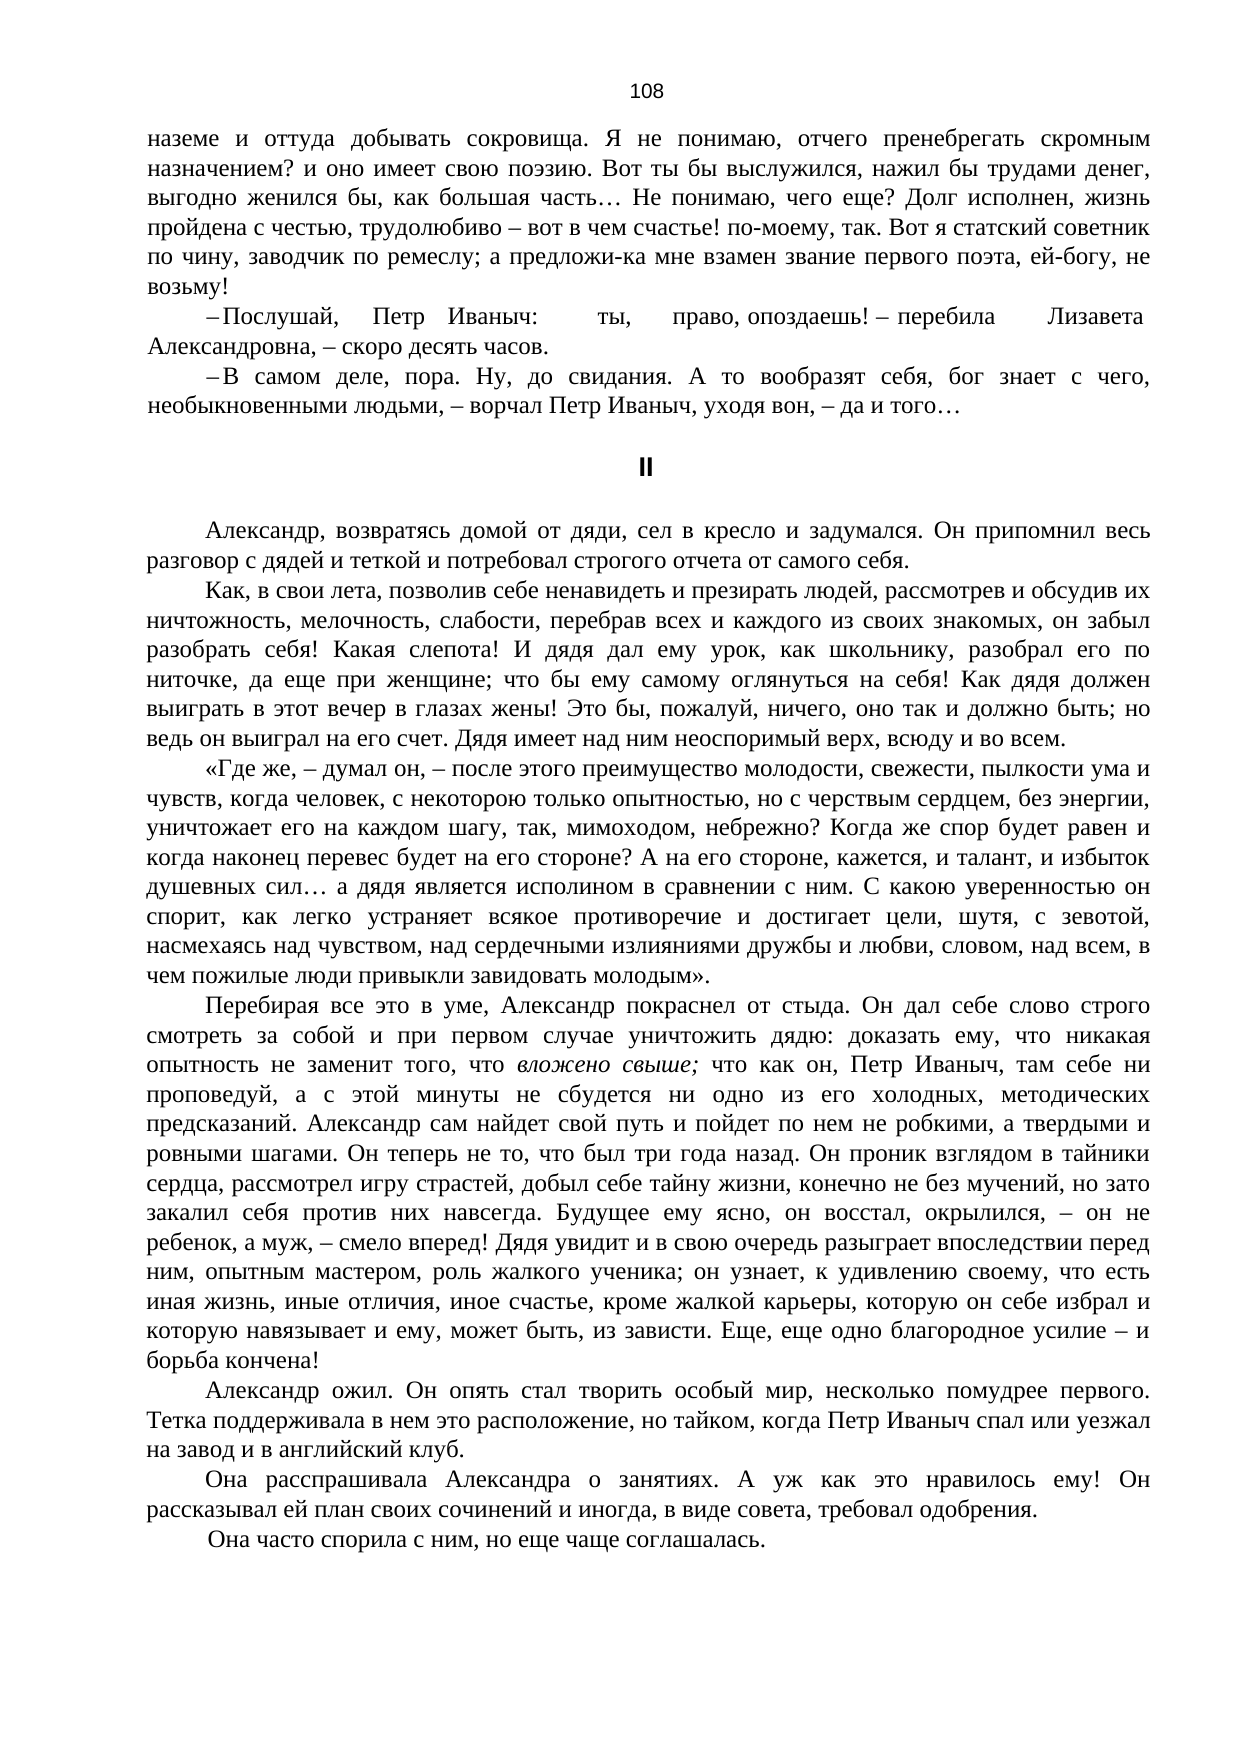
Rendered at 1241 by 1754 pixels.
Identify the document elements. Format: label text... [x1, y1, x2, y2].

list Послушай, Петр Иваныч: ты, право, опоздаешь! – перебила Лизавета [147, 301, 1151, 330]
text наземе и оттуда добывать сокровища. Я не понимаю, отчего пренебрегать скромным назначением? и оно имеет свою поэзию. Вот ты бы выслужился, нажил бы трудами денег, выгодно женился бы, как большая часть… Не понимаю, чего еще? Долг исполнен, жизнь пройдена с честью, трудолюбиво – вот в чем счастье! по-моему, так. Вот я статский советник по чину, заводчик по ремеслу; а предложи-ка мне взамен звание первого поэта, ей-богу, не возьму! [147, 123, 1151, 300]
subtitle II [147, 451, 1152, 483]
text Александр ожил. Он опять стал творить особый мир, несколько помудрее первого. Тетка поддерживала в нем это расположение, но тайком, когда Петр Иваныч спал или уезжал на завод и в английский клуб. [146, 1375, 1151, 1463]
text Александровна, – скоро десять часов. [147, 331, 1151, 360]
text Она часто спорила с ним, но еще чаще соглашалась. [207, 1524, 1151, 1553]
text Как, в свои лета, позволив себе ненавидеть и презирать людей, рассмотрев и обсудив их ничтожность, мелочность, слабости, перебрав всех и каждого из своих знакомых, он забыл разобрать себя! Какая слепота! И дядя дал ему урок, как школьнику, разобрал его по ниточке, да еще при женщине; что бы ему самому оглянуться на себя! Как дядя должен выиграть в этот вечер в глазах жены! Это бы, пожалуй, ничего, оно так и должно быть; но ведь он выиграл на его счет. Дядя имеет над ним неоспоримый верх, всюду и во всем. [146, 575, 1151, 752]
text Александр, возвратясь домой от дяди, сел в кресло и задумался. Он припомнил весь разговор с дядей и теткой и потребовал строгого отчета от самого себя. [146, 516, 1151, 574]
list В самом деле, пора. Ну, до свидания. А то вообразят себя, бог знает с чего, необыкновенными людьми, – ворчал Петр Иваныч, уходя вон, – да и того… [147, 361, 1151, 419]
text «Где же, – думал он, – после этого преимущество молодости, свежести, пылкости ума и чувств, когда человек, с некоторою только опытностью, но с черствым сердцем, без энергии, уничтожает его на каждом шагу, так, мимоходом, небрежно? Когда же спор будет равен и когда наконец перевес будет на его стороне? А на его стороне, кажется, и талант, и избыток душевных сил… а дядя является исполином в сравнении с ним. С какою уверенностью он спорит, как легко устраняет всякое противоречие и достигает цели, шутя, с зевотой, насмехаясь над чувством, над сердечными излияниями дружбы и любви, словом, над всем, в чем пожилые люди привыкли завидовать молодым». [146, 753, 1151, 989]
text Перебирая все это в уме, Александр покраснел от стыда. Он дал себе слово строго смотреть за собой и при первом случае уничтожить дядю: доказать ему, что никакая опытность не заменит того, что вложено свыше; что как он, Петр Иваныч, там себе ни проповедуй, а с этой минуты не сбудется ни одно из его холодных, методических предсказаний. Александр сам найдет свой путь и пойдет по нем не робкими, а твердыми и ровными шагами. Он теперь не то, что был три года назад. Он проник взглядом в тайники сердца, рассмотрел игру страстей, добыл себе тайну жизни, конечно не без мучений, но зато закалил себя против них навсегда. Будущее ему ясно, он восстал, окрылился, – он не ребенок, а муж, – смело вперед! Дядя увидит и в свою очередь разыграет впоследствии перед ним, опытным мастером, роль жалкого ученика; он узнает, к удивлению своему, что есть иная жизнь, иные отличия, иное счастье, кроме жалкой карьеры, которую он себе избрал и которую навязывает и ему, может быть, из зависти. Еще, еще одно благородное усилие – и борьба кончена! [146, 990, 1151, 1374]
text Она расспрашивала Александра о занятиях. А уж как это нравилось ему! Он рассказывал ей план своих сочинений и иногда, в виде совета, требовал одобрения. [146, 1464, 1151, 1523]
